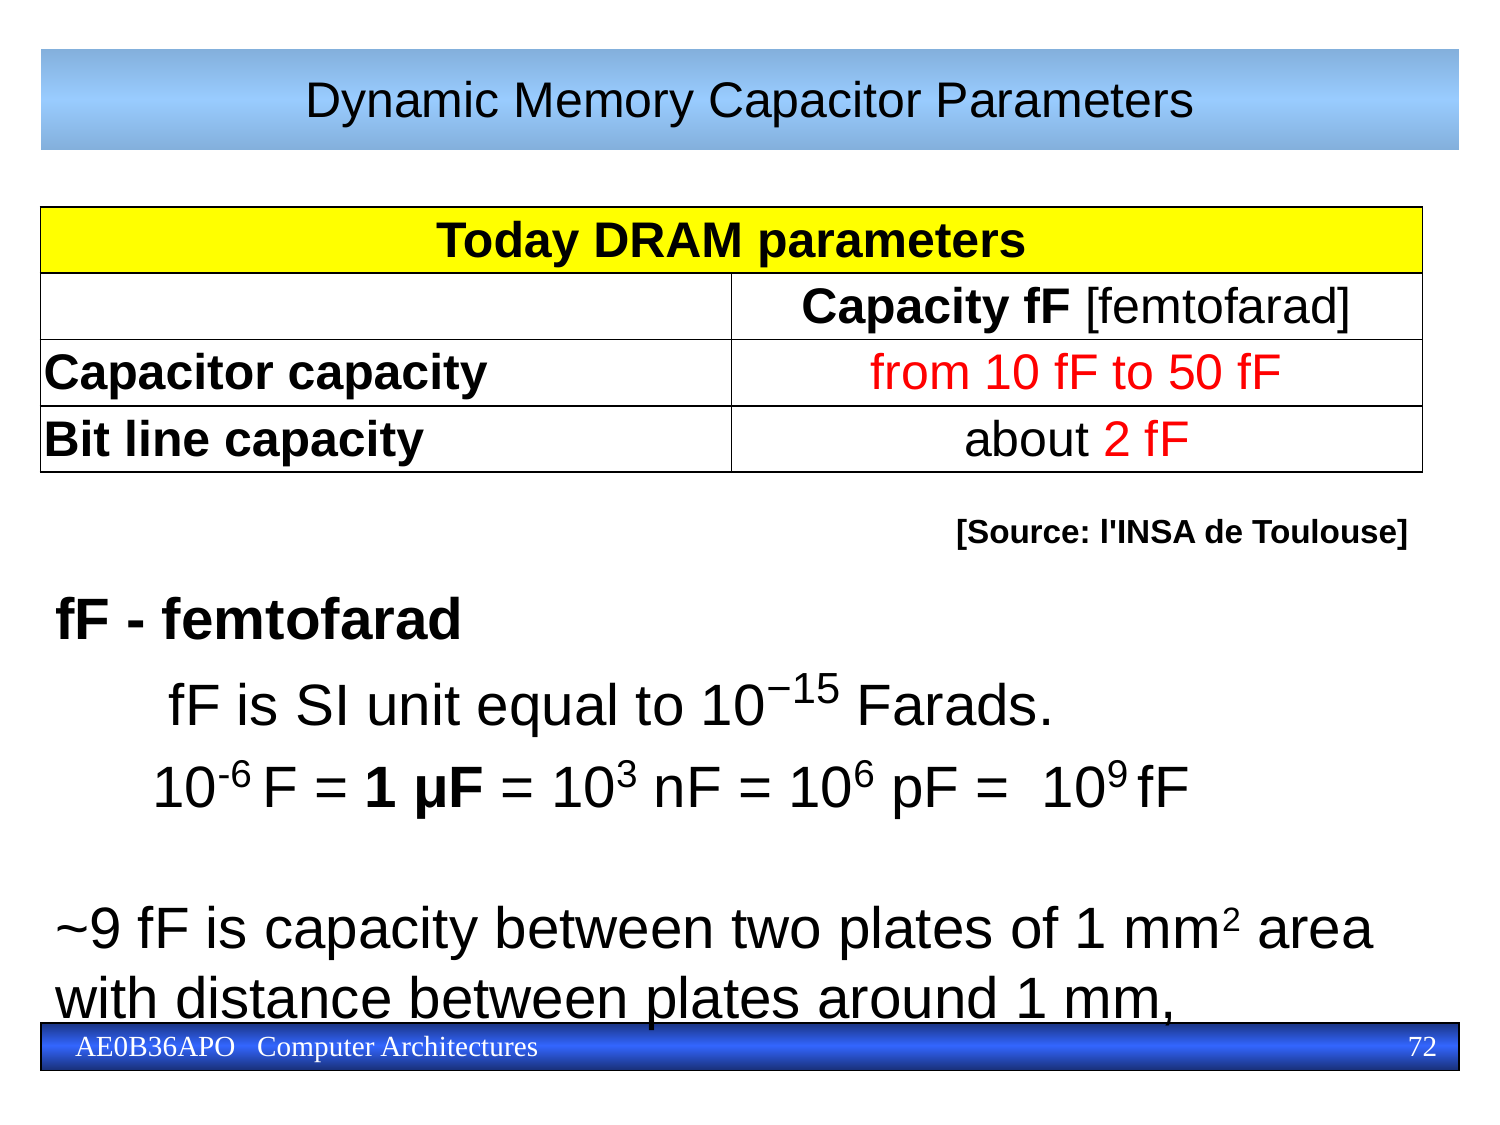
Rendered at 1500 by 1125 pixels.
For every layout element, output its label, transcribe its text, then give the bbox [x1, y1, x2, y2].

text_box [Source: l'INSA de Toulouse] [941, 502, 1424, 558]
table_cell Bit line capacity [41, 407, 731, 471]
table_cell from 10 fF to 50 fF [732, 340, 1422, 405]
table_cell [41, 274, 731, 339]
table_cell Capacitor capacity [41, 340, 731, 405]
table_cell Capacity fF [femtofarad] [732, 274, 1422, 339]
table_cell about 2 fF [732, 407, 1422, 471]
text_box fF - femtofarad fF is SI unit equal to 10−15 Farads. 10-6 F = 1 μF = 103 nF = 106 pF = 109 fF ~9 fF is capacity between two plates of 1 mm2 area with distance between plates around 1 mm, [40, 573, 1447, 1039]
table_header Today DRAM parameters [41, 208, 1422, 272]
title Dynamic Memory Capacitor Parameters [41, 49, 1459, 150]
